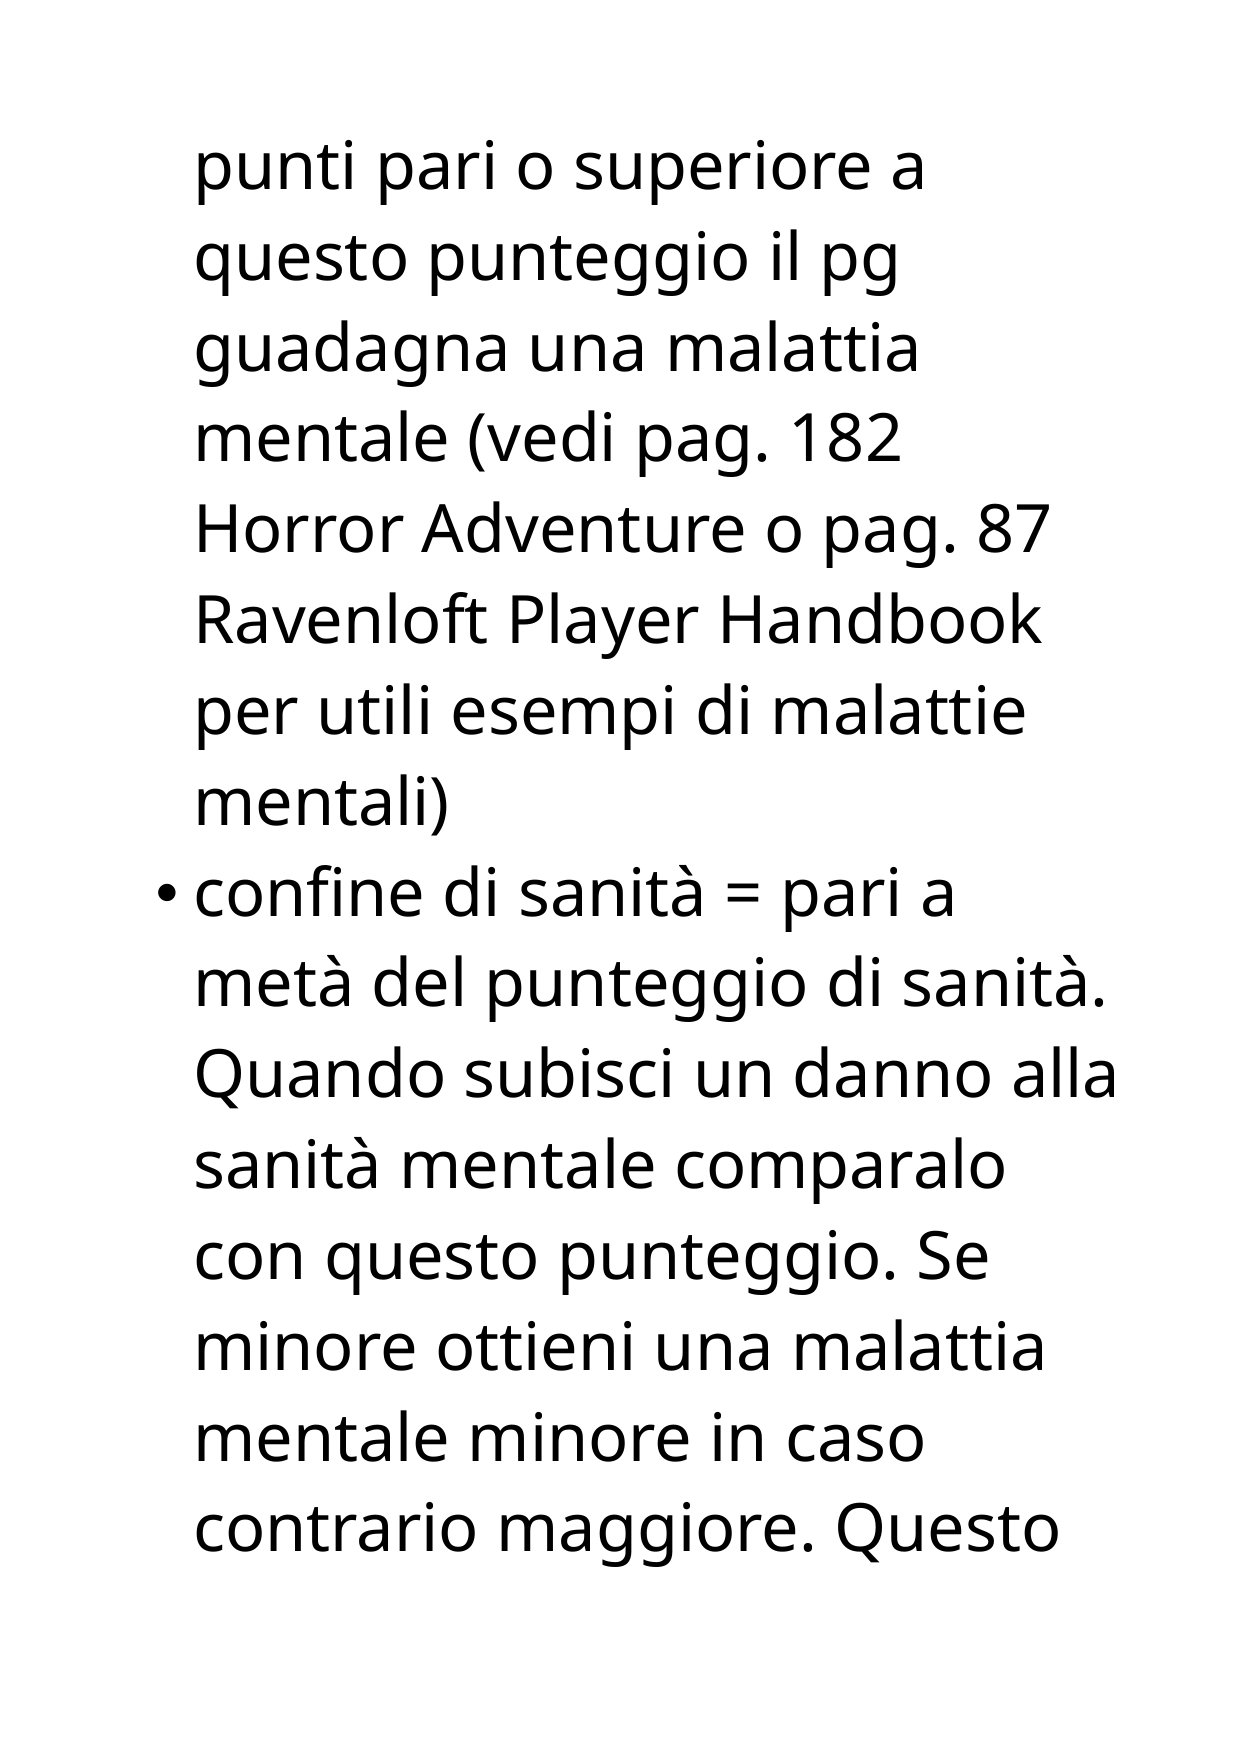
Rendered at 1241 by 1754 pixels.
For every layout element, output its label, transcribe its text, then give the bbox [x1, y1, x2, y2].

list confine di sanità = pari a metà del punteggio di sanità. Quando subisci un danno alla sanità mentale comparalo con questo punteggio. Se minore ottieni una malattia mentale minore in caso contrario maggiore. Questo [156, 845, 1122, 1571]
list punti pari o superiore a questo punteggio il pg guadagna una malattia mentale (vedi pag. 182 Horror Adventure o pag. 87 Ravenloft Player Handbook per utili esempi di malattie mentali) [156, 118, 1122, 845]
